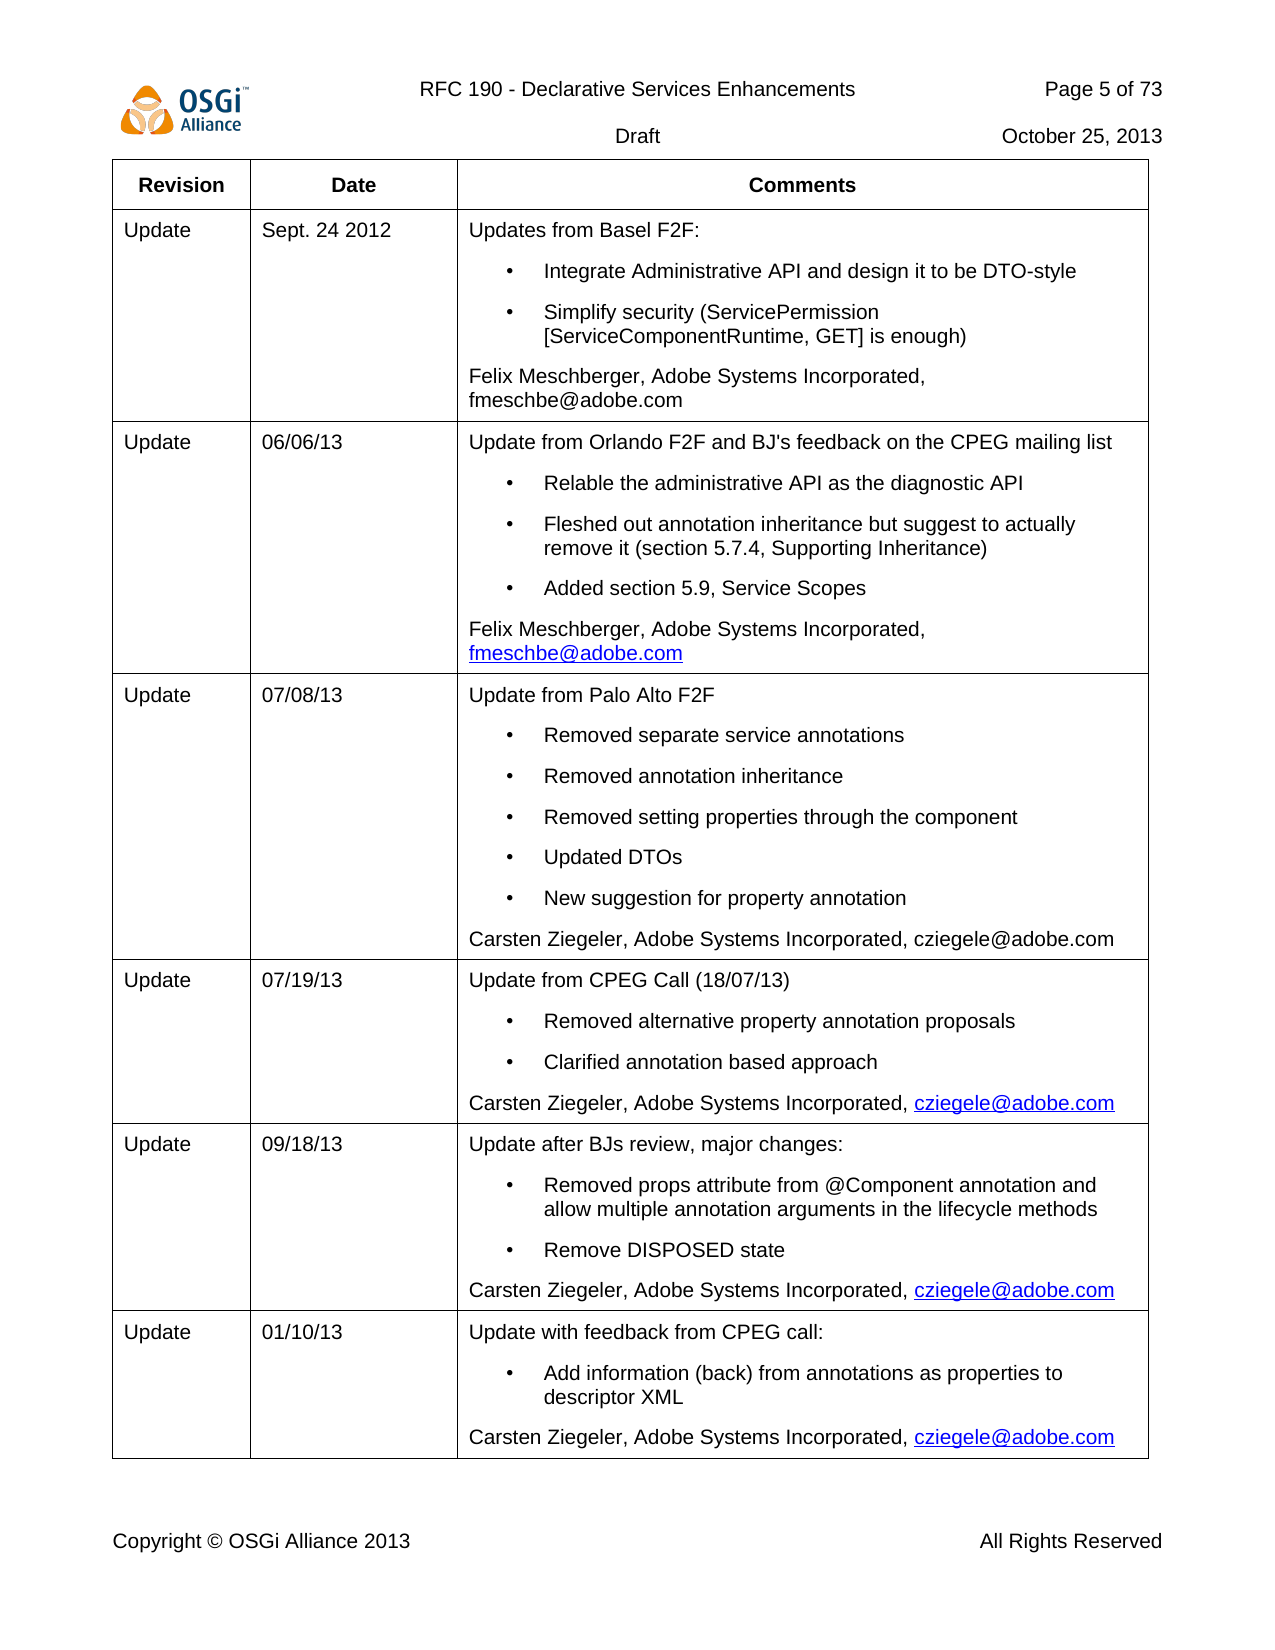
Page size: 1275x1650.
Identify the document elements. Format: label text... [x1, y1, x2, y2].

table_cell 01/10/13 [251, 1311, 457, 1457]
table_cell Sept. 24 2012 [251, 210, 457, 421]
table_cell 07/19/13 [251, 960, 457, 1123]
table_cell Update [113, 1311, 250, 1457]
table_cell Update from Palo Alto F2F Removed separate service annotations Removed annotation inheritance Removed setting properties through the component Updated DTOs New suggestion for property annotation Carsten Ziegeler, Adobe Systems Incorporated, cziegele@adobe.com [458, 674, 1148, 959]
table_cell Update [113, 1124, 250, 1310]
table_cell Update after BJs review, major changes: Removed props attribute from @Component annotation and allow multiple annotation arguments in the lifecycle methods Remove DISPOSED state Carsten Ziegeler, Adobe Systems Incorporated, cziegele@adobe.com [458, 1124, 1148, 1310]
table_cell 06/06/13 [251, 422, 457, 673]
table_header Date [251, 160, 457, 209]
table_cell Update [113, 674, 250, 959]
table_cell Update with feedback from CPEG call: Add information (back) from annotations as properties to descriptor XML Carsten Ziegeler, Adobe Systems Incorporated, cziegele@adobe.com [458, 1311, 1148, 1457]
table_cell 07/08/13 [251, 674, 457, 959]
table_cell Update from Orlando F2F and BJ's feedback on the CPEG mailing list Relable the administrative API as the diagnostic API Fleshed out annotation inheritance but suggest to actually remove it (section 5.7.4, Supporting Inheritance) Added section 5.9, Service Scopes Felix Meschberger, Adobe Systems Incorporated, fmeschbe@adobe.com [458, 422, 1148, 673]
picture [113, 78, 257, 142]
table_header Revision [113, 160, 250, 209]
table_header Comments [458, 160, 1148, 209]
table_cell Updates from Basel F2F: Integrate Administrative API and design it to be DTO-style Simplify security (ServicePermission [ServiceComponentRuntime, GET] is enough) Felix Meschberger, Adobe Systems Incorporated, fmeschbe@adobe.com [458, 210, 1148, 421]
table_cell Update [113, 210, 250, 421]
table_cell 09/18/13 [251, 1124, 457, 1310]
table_cell Update [113, 422, 250, 673]
table_cell Update from CPEG Call (18/07/13) Removed alternative property annotation proposals Clarified annotation based approach Carsten Ziegeler, Adobe Systems Incorporated, cziegele@adobe.com [458, 960, 1148, 1123]
table_cell Update [113, 960, 250, 1123]
